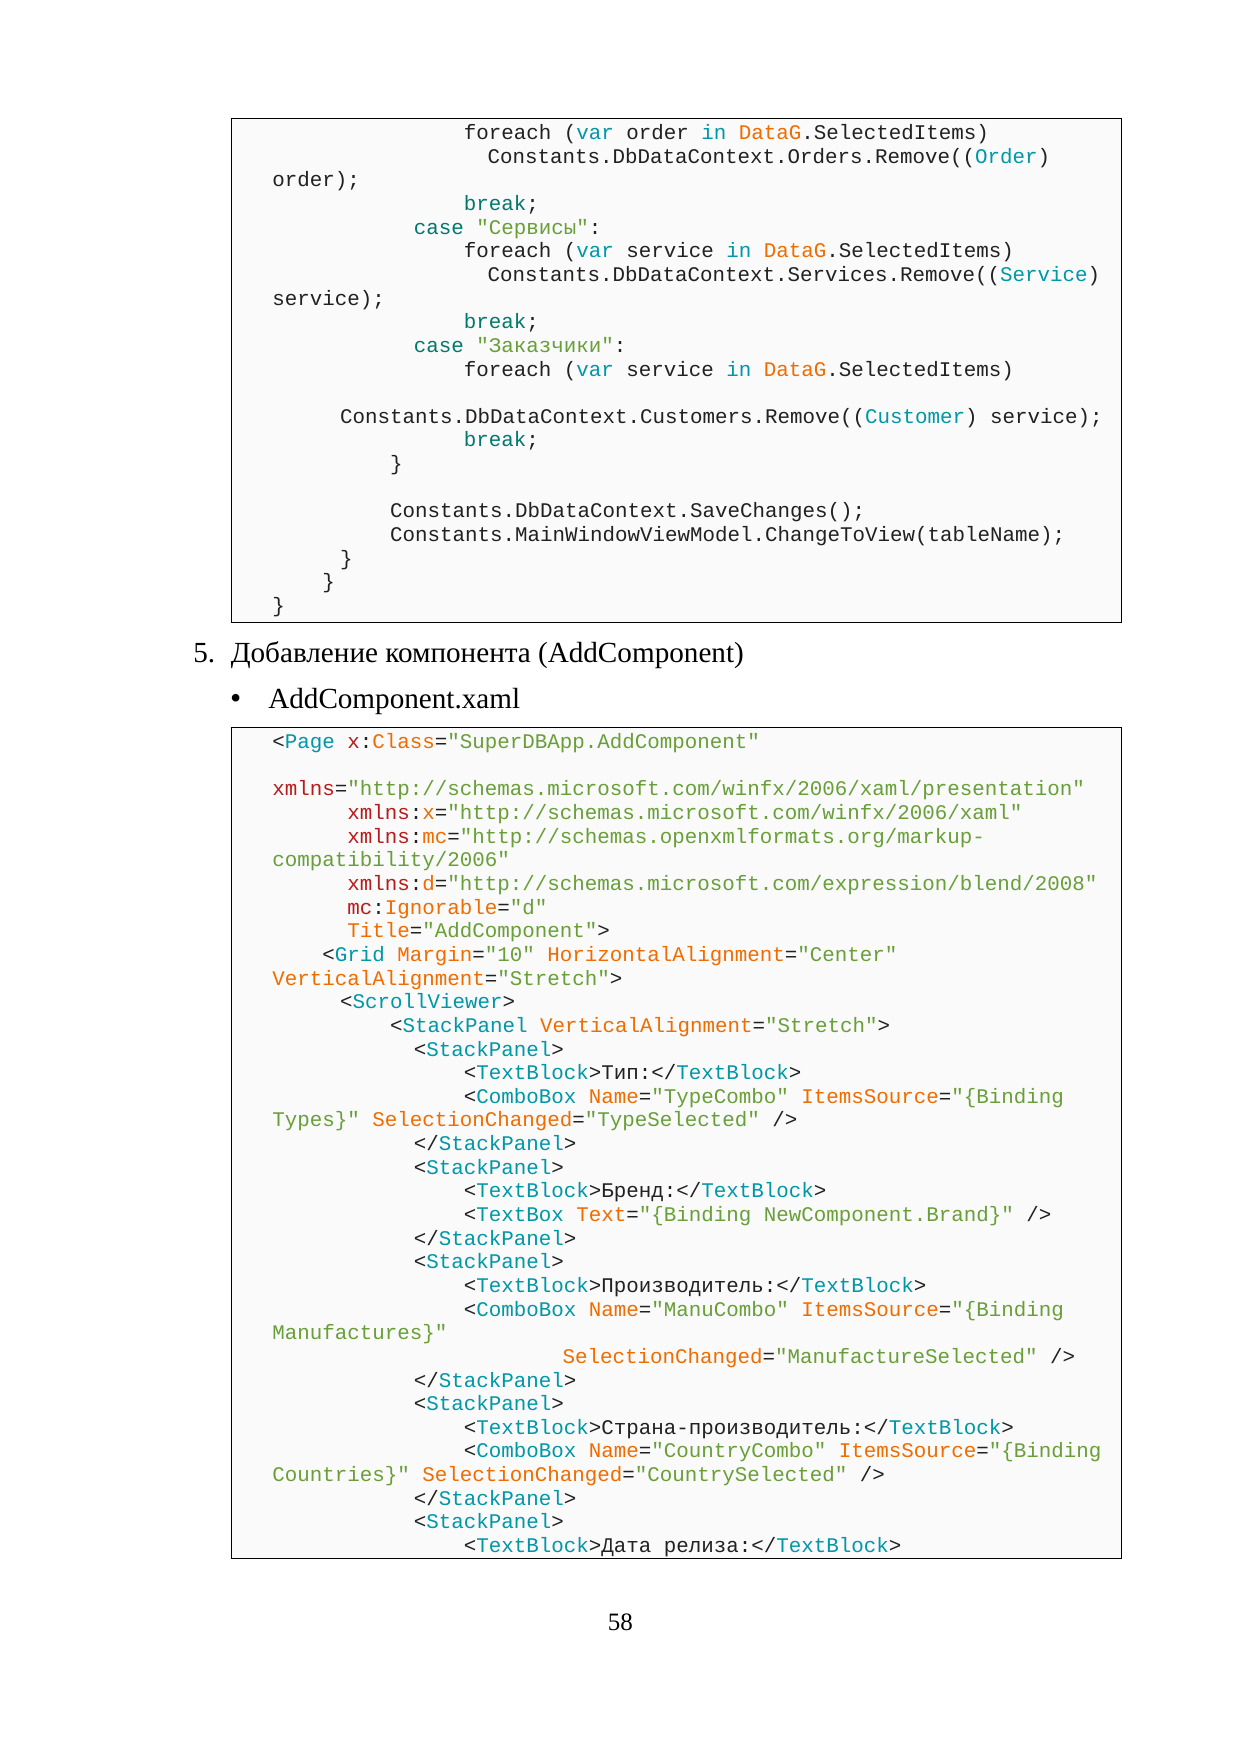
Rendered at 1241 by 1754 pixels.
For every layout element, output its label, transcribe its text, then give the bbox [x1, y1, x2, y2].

list } [232, 544, 1121, 567]
list Constants.DbDataContext.SaveChanges(); [232, 496, 1121, 520]
list AddComponent.xaml [231, 681, 1122, 715]
list <TextBox Text="{Binding NewComponent.Brand}" /> [232, 1200, 1121, 1224]
list <TextBlock>Бренд:</TextBlock> [232, 1176, 1121, 1200]
list <StackPanel> [232, 1247, 1121, 1271]
list <TextBlock>Страна-производитель:</TextBlock> [232, 1413, 1121, 1437]
list </StackPanel> [232, 1366, 1121, 1389]
list </StackPanel> [232, 1129, 1121, 1153]
list break; [232, 189, 1121, 213]
list xmlns:d="http://schemas.microsoft.com/expression/blend/2008" [232, 869, 1121, 893]
list xmlns:x="http://schemas.microsoft.com/winfx/2006/xaml" [232, 798, 1121, 822]
list case "Заказчики": [232, 331, 1121, 354]
list SelectionChanged="ManufactureSelected" /> [232, 1342, 1121, 1366]
list } [232, 567, 1121, 591]
list <TextBlock>Тип:</TextBlock> [232, 1058, 1121, 1082]
list foreach (var order in DataG.SelectedItems) [232, 119, 1121, 142]
list foreach (var service in DataG.SelectedItems) [232, 236, 1121, 260]
list <TextBlock>Производитель:</TextBlock> [232, 1271, 1121, 1295]
list <ScrollViewer> [232, 987, 1121, 1011]
list Constants.DbDataContext.Services.Remove((Service) service); [232, 260, 1121, 307]
list <Page x:Class="SuperDBApp.AddComponent" [232, 728, 1121, 751]
list break; [232, 426, 1121, 449]
list <Grid Margin="10" HorizontalAlignment="Center" VerticalAlignment="Stretch"> [232, 940, 1121, 987]
list } [232, 591, 1121, 622]
list xmlns="http://schemas.microsoft.com/winfx/2006/xaml/presentation" [232, 751, 1121, 798]
list case "Сервисы": [232, 213, 1121, 236]
list mc:Ignorable="d" [232, 893, 1121, 916]
list Constants.DbDataContext.Customers.Remove((Customer) service); [232, 378, 1121, 426]
list foreach (var service in DataG.SelectedItems) [232, 354, 1121, 378]
list <StackPanel> [232, 1034, 1121, 1058]
list <StackPanel VerticalAlignment="Stretch"> [232, 1011, 1121, 1034]
list } [232, 449, 1121, 473]
list </StackPanel> [232, 1484, 1121, 1507]
list Добавление компонента (AddComponent) [193, 635, 1122, 668]
list Constants.MainWindowViewModel.ChangeToView(tableName); [232, 520, 1121, 544]
list </StackPanel> [232, 1224, 1121, 1247]
list <TextBlock>Дата релиза:</TextBlock> [232, 1531, 1121, 1558]
list <ComboBox Name="TypeCombo" ItemsSource="{Binding Types}" SelectionChanged="TypeSelected" /> [232, 1082, 1121, 1129]
list Constants.DbDataContext.Orders.Remove((Order) order); [232, 142, 1121, 189]
list <ComboBox Name="CountryCombo" ItemsSource="{Binding Countries}" SelectionChanged="CountrySelected" /> [232, 1437, 1121, 1484]
list break; [232, 307, 1121, 331]
list <StackPanel> [232, 1389, 1121, 1413]
list <StackPanel> [232, 1507, 1121, 1531]
list xmlns:mc="http://schemas.openxmlformats.org/markup-compatibility/2006" [232, 822, 1121, 869]
list <StackPanel> [232, 1153, 1121, 1176]
list <ComboBox Name="ManuCombo" ItemsSource="{Binding Manufactures}" [232, 1295, 1121, 1342]
list Title="AddComponent"> [232, 916, 1121, 940]
